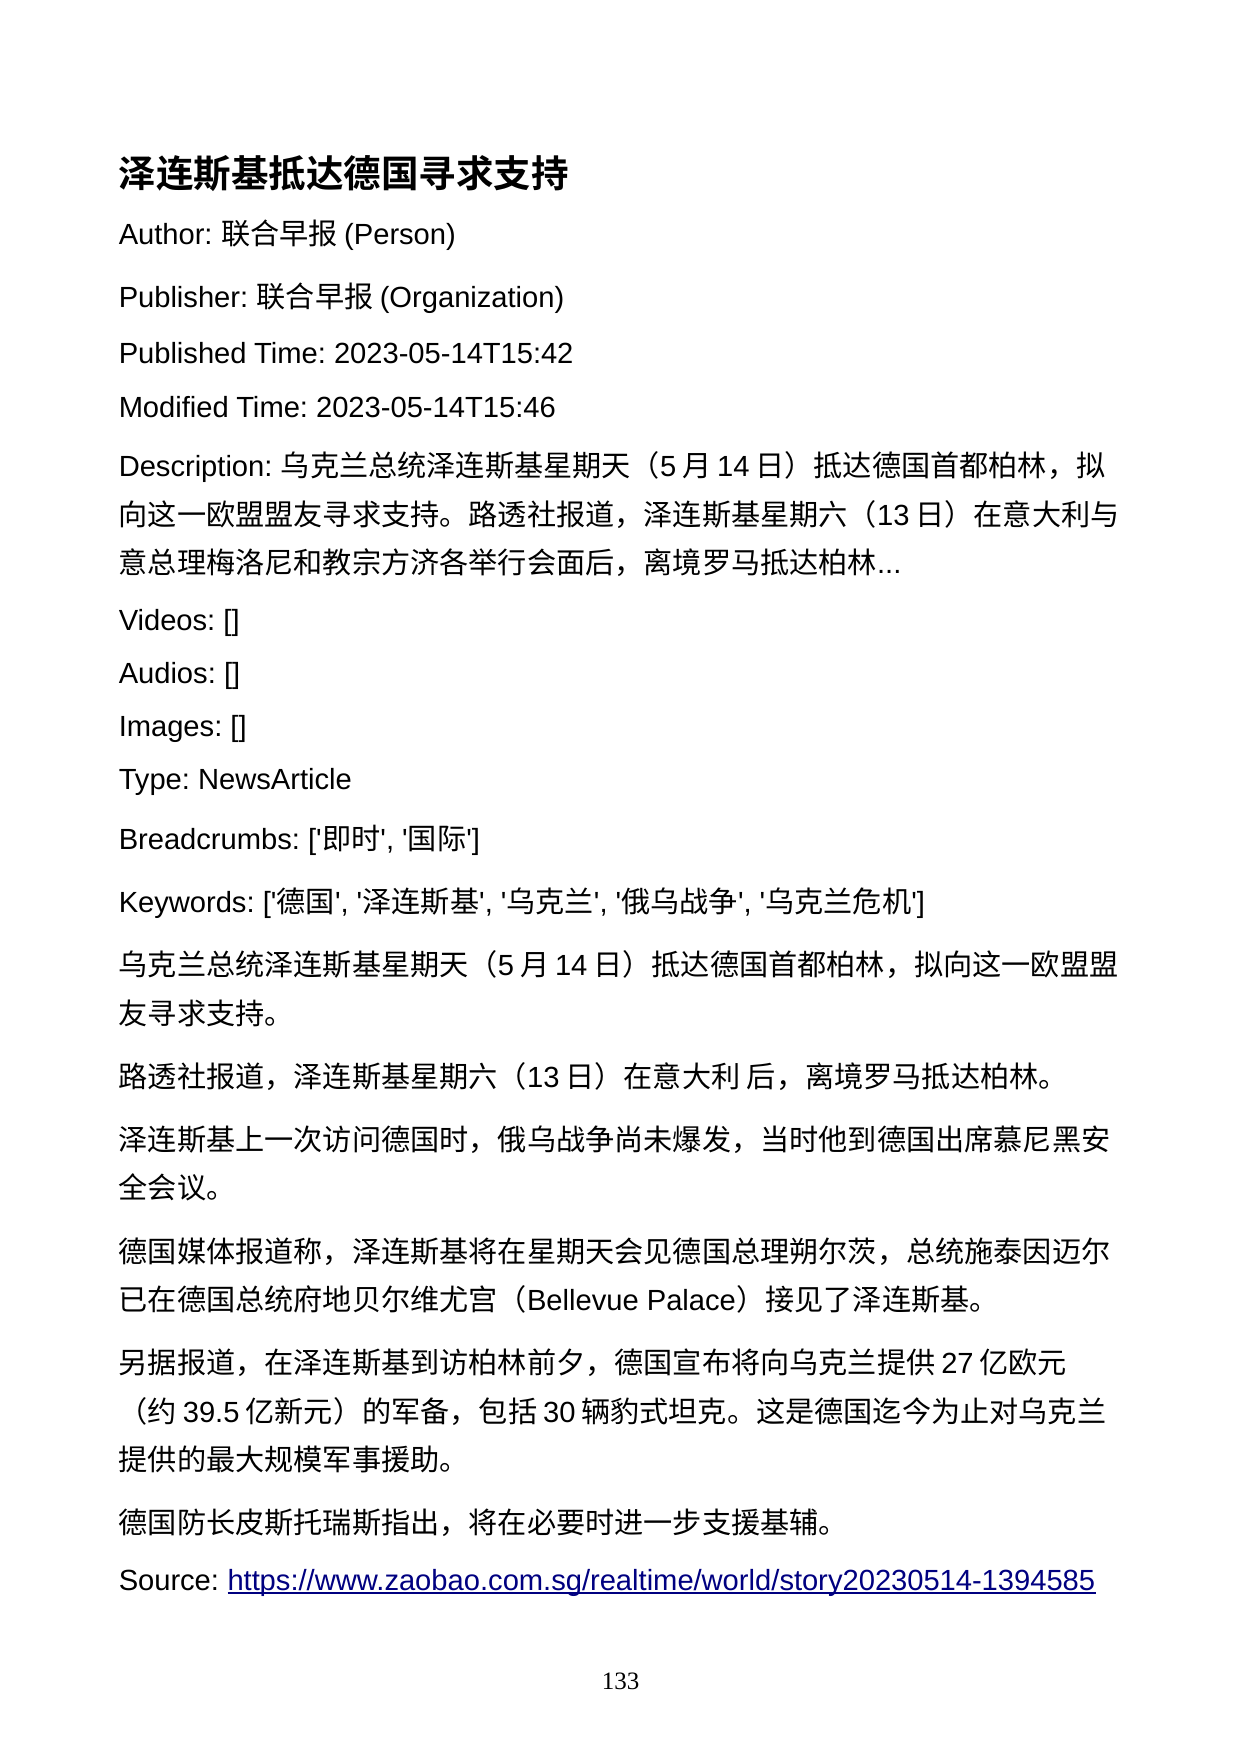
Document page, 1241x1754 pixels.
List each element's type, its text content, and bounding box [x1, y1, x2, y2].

text Description: 乌克兰总统泽连斯基星期天（5月14日）抵达德国首都柏林，拟向这一欧盟盟友寻求支持。路透社报道，泽连斯基星期六（13日）在意大利与意总理梅洛尼和教宗方济各举行会面后，离境罗马抵达柏林... [118, 443, 1122, 582]
text 另据报道，在泽连斯基到访柏林前夕，德国宣布将向乌克兰提供27亿欧元（约39.5亿新元）的军备，包括30辆豹式坦克。这是德国迄今为止对乌克兰提供的最大规模军事援助。 [118, 1340, 1122, 1479]
text 德国防长皮斯托瑞斯指出，将在必要时进一步支援基辅。 [118, 1500, 1122, 1542]
text Published Time: 2023-05-14T15:42 [118, 337, 1122, 370]
subtitle 泽连斯基抵达德国寻求支持 [118, 143, 1122, 198]
text Modified Time: 2023-05-14T15:46 [118, 390, 1122, 423]
text 乌克兰总统泽连斯基星期天（5月14日）抵达德国首都柏林，拟向这一欧盟盟友寻求支持。 [118, 942, 1122, 1033]
text Audios: [] [118, 656, 1122, 690]
text Publisher: 联合早报 (Organization) [118, 273, 1122, 316]
text Images: [] [118, 709, 1122, 743]
text Source: https://www.zaobao.com.sg/realtime/world/story20230514-1394585 [118, 1563, 1122, 1597]
text Breadcrumbs: ['即时', '国际'] [118, 816, 1122, 858]
text Type: NewsArticle [118, 762, 1122, 796]
text 德国媒体报道称，泽连斯基将在星期天会见德国总理朔尔茨，总统施泰因迈尔已在德国总统府地贝尔维尤宫（Bellevue Palace）接见了泽连斯基。 [118, 1228, 1122, 1319]
text 路透社报道，泽连斯基星期六（13日）在意大利 后，离境罗马抵达柏林。 [118, 1053, 1122, 1096]
text Videos: [] [118, 603, 1122, 637]
text Author: 联合早报 (Person) [118, 210, 1122, 253]
text 泽连斯基上一次访问德国时，俄乌战争尚未爆发，当时他到德国出席慕尼黑安全会议。 [118, 1117, 1122, 1207]
text Keywords: ['德国', '泽连斯基', '乌克兰', '俄乌战争', '乌克兰危机'] [118, 879, 1122, 921]
